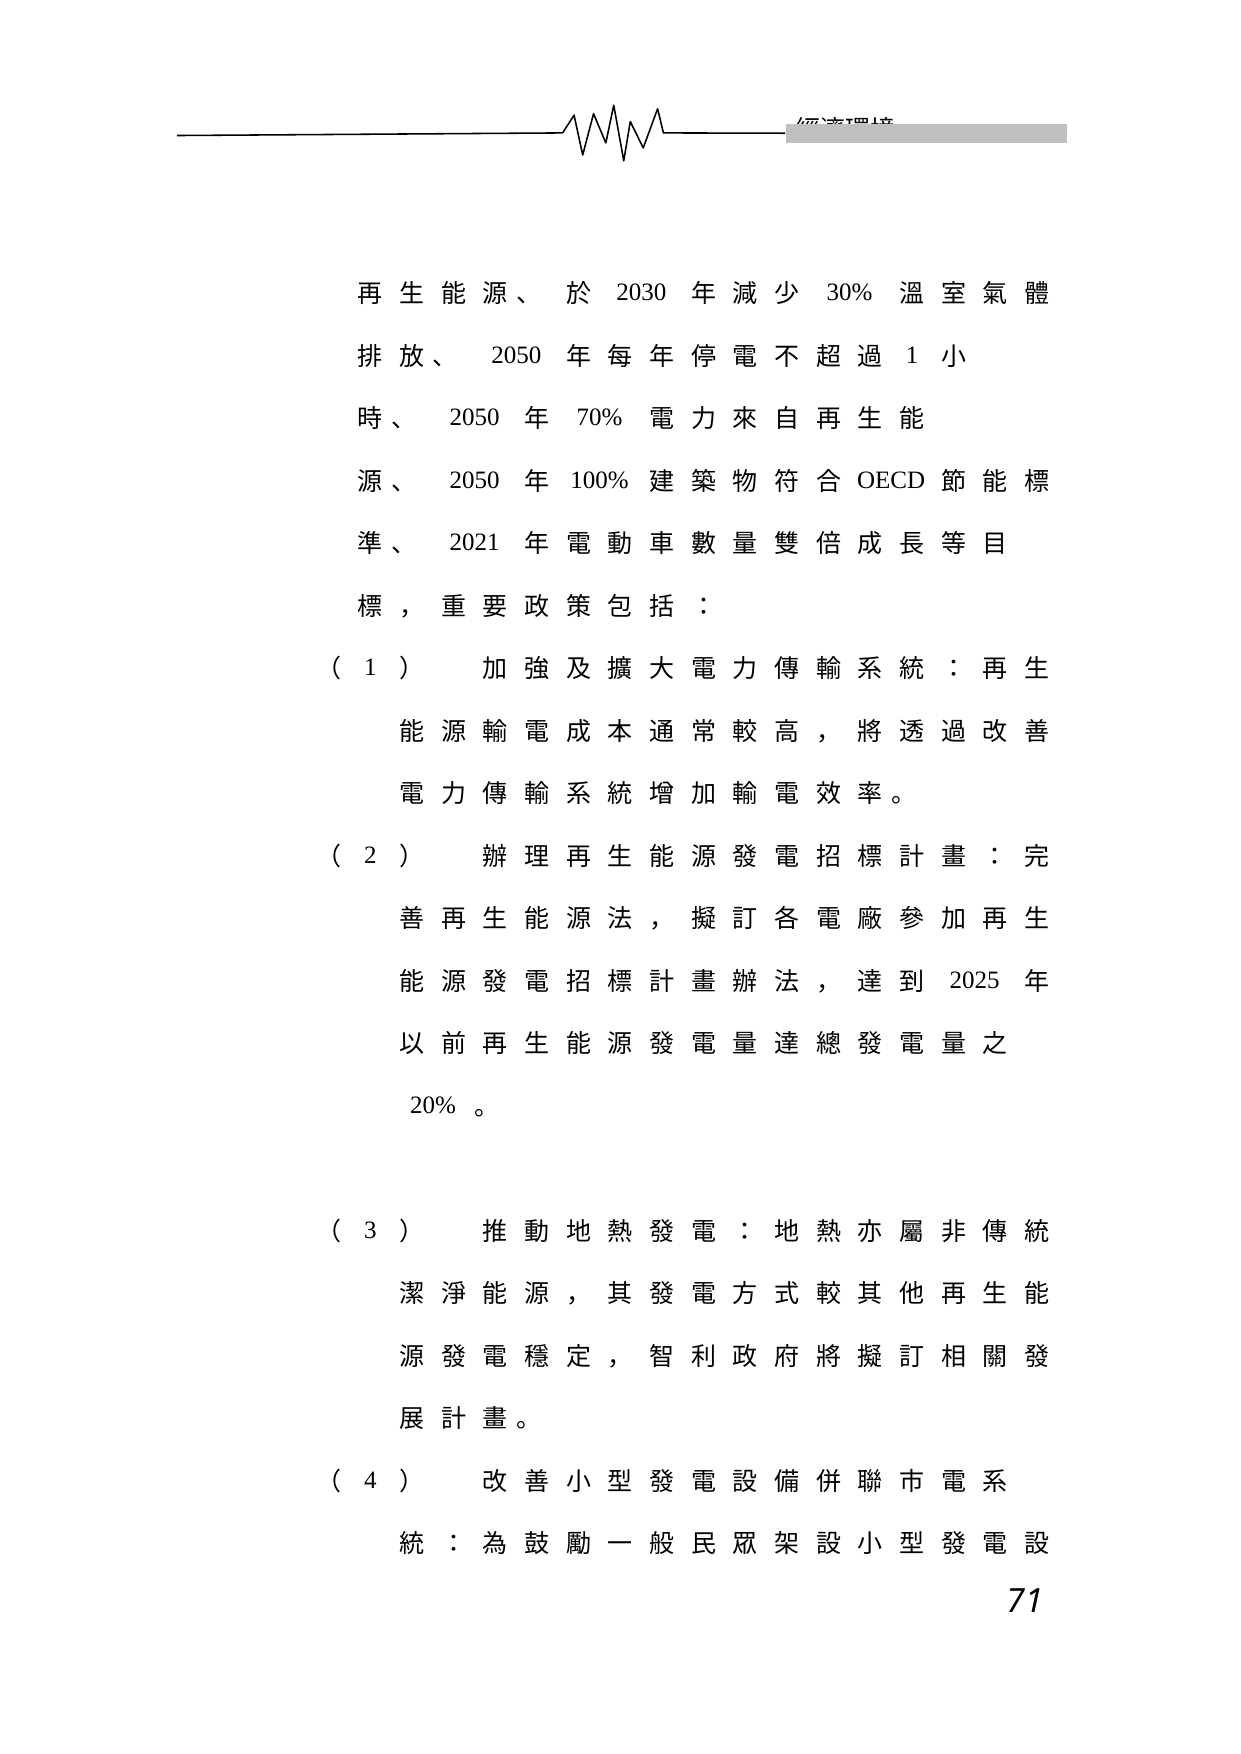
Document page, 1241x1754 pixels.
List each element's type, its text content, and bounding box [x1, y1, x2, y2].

text 再生能源、於2030年減少30%溫室氣體排放、2050年每年停電不超過1小時、2050年70%電力來自再生能源、2050年100%建築物符合OECD節能標準、2021年電動車數量雙倍成長等目標，重要政策包括： [330, 250, 1058, 625]
text （2） 辦理再生能源發電招標計畫：完善再生能源法，擬訂各電廠參加再生能源發電招標計畫辦法，達到2025年以前再生能源發電量達總發電量之20%。 [306, 813, 1058, 1125]
text （3） 推動地熱發電：地熱亦屬非傳統潔淨能源，其發電方式較其他再生能源發電穩定，智利政府將擬訂相關發展計畫。 [306, 1188, 1058, 1438]
text （4） 改善小型發電設備併聯市電系統：為鼓勵一般民眾架設小型發電設 [306, 1438, 1058, 1563]
text （1） 加強及擴大電力傳輸系統：再生能源輸電成本通常較高，將透過改善電力傳輸系統增加輸電效率。 [306, 625, 1058, 813]
